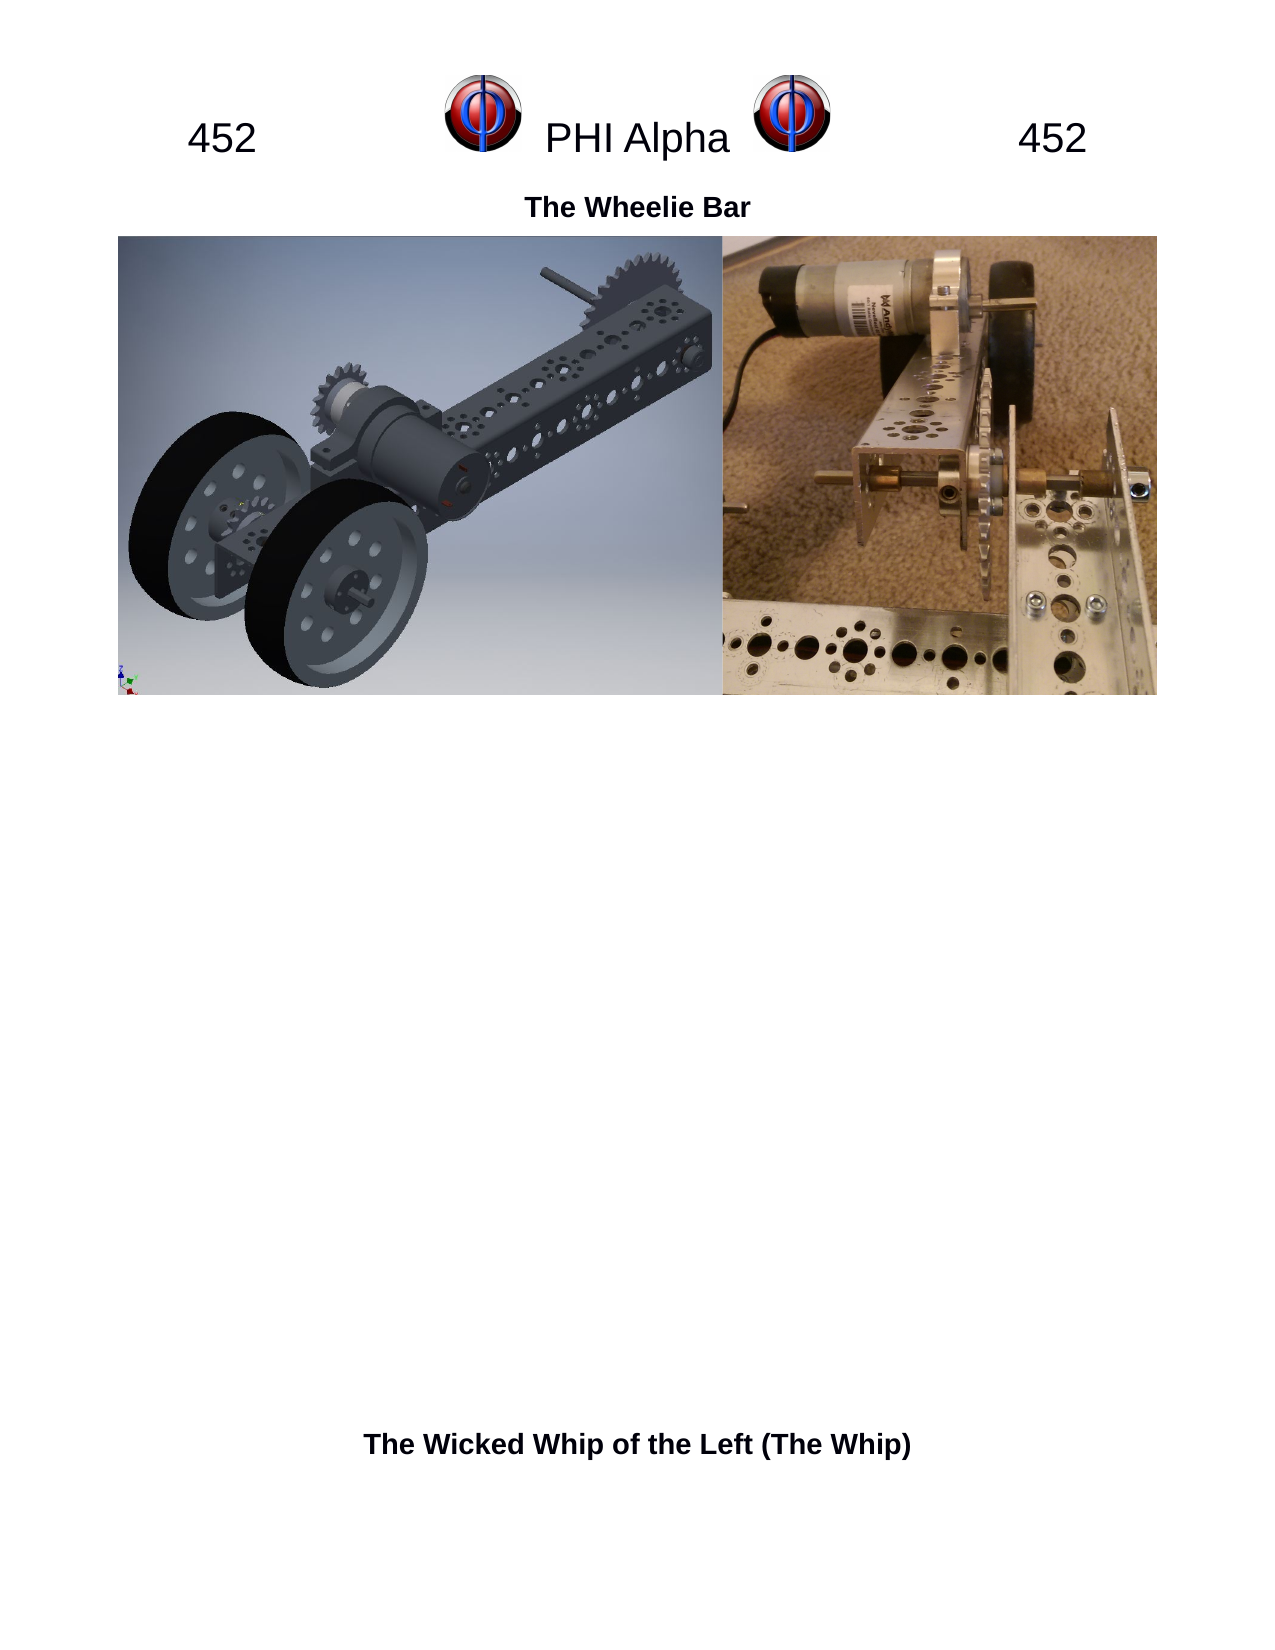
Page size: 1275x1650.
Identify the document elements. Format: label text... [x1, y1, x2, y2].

text The Wicked Whip of the Left (The Whip) [150, 1427, 1125, 1461]
text The Wheelie Bar [150, 190, 1125, 224]
picture [444, 75, 522, 152]
picture [753, 75, 831, 152]
picture [118, 236, 1157, 695]
